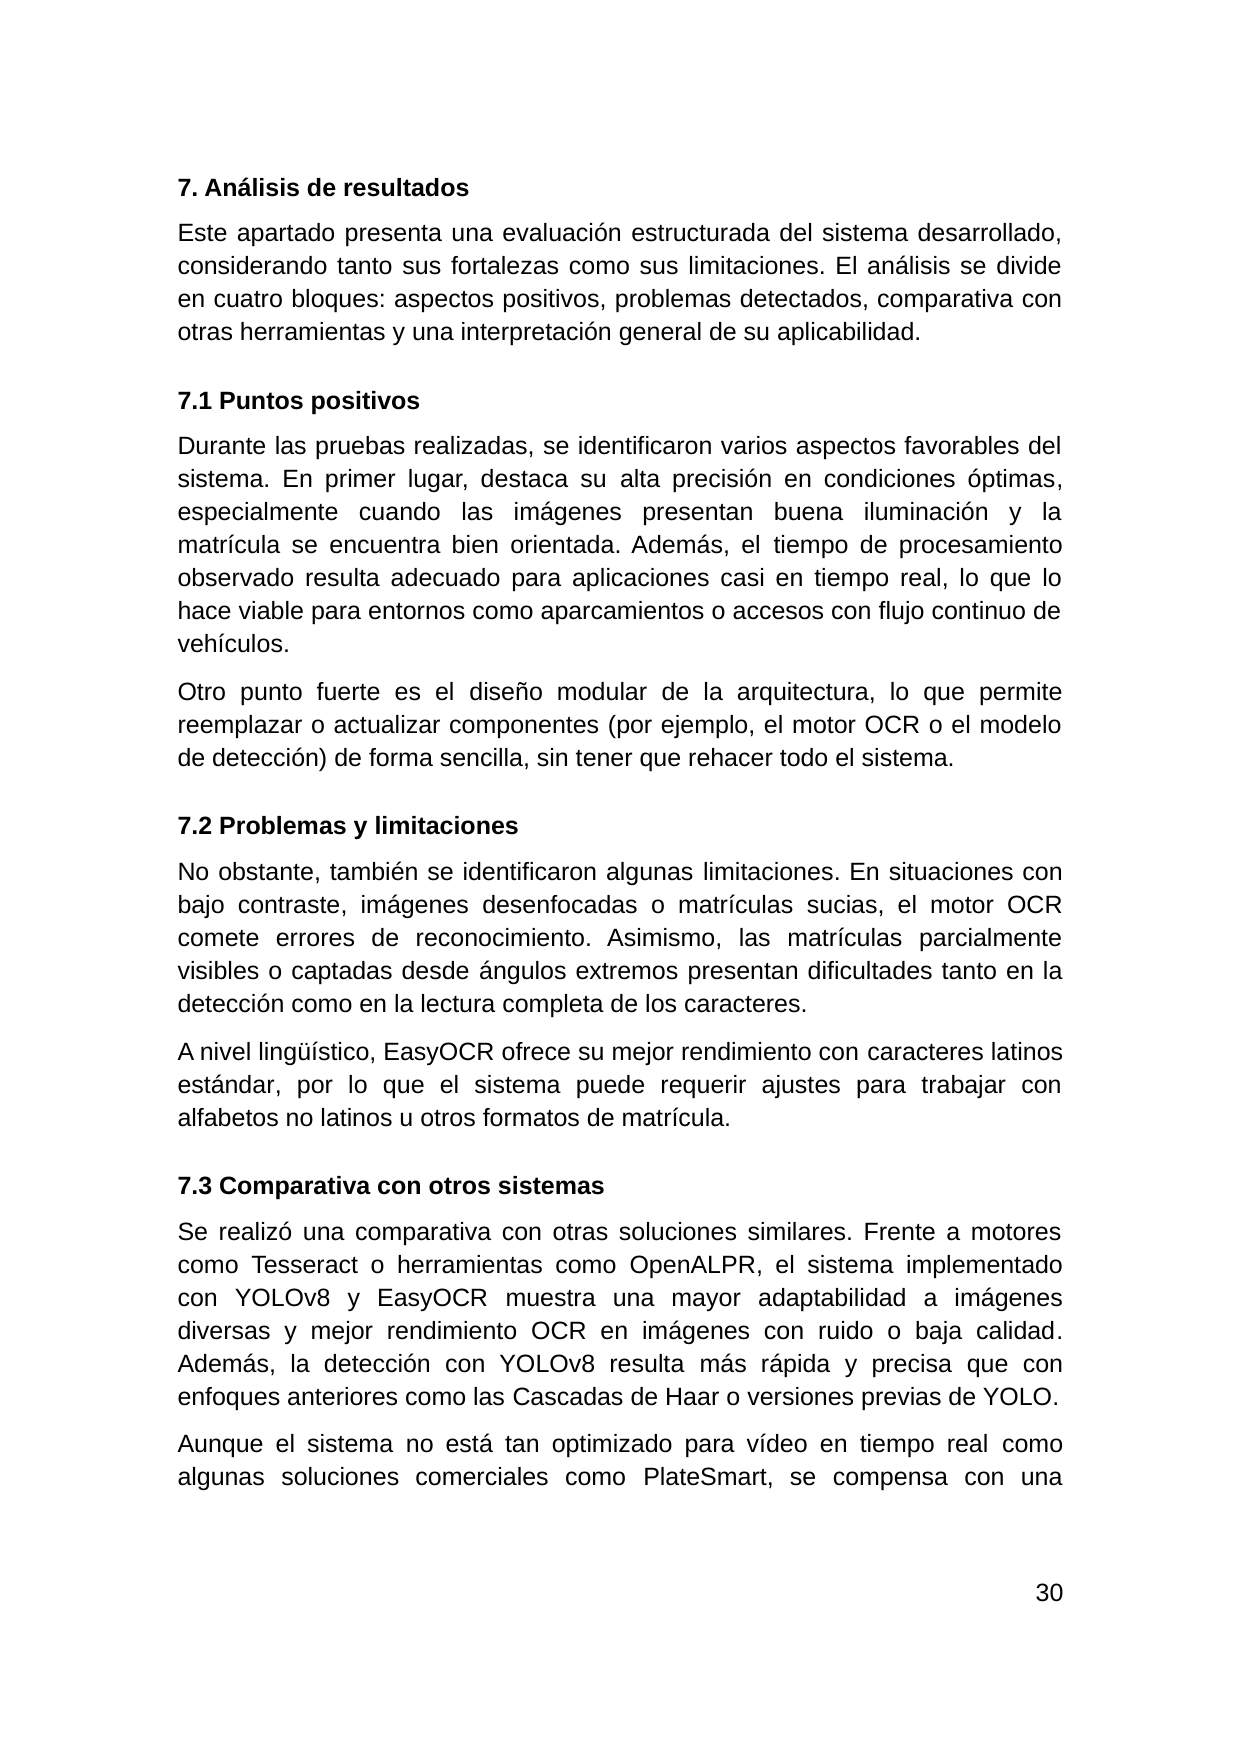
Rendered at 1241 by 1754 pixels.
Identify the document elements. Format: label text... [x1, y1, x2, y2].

subtitle 7. Análisis de resultados [177, 173, 1063, 201]
subtitle 7.1 Puntos positivos [177, 386, 1063, 414]
subtitle 7.2 Problemas y limitaciones [177, 811, 1063, 840]
text Se realizó una comparativa con otras soluciones similares. Frente a motores como Tesseract o herramientas como OpenALPR, el sistema implementado con YOLOv8 y EasyOCR muestra una mayor adaptabilidad a imágenes diversas y mejor rendimiento OCR en imágenes con ruido o baja calidad. Además, la detección con YOLOv8 resulta más rápida y precisa que con enfoques anteriores como las Cascadas de Haar o versiones previas de YOLO. [177, 1217, 1063, 1410]
text A nivel lingüístico, EasyOCR ofrece su mejor rendimiento con caracteres latinos estándar, por lo que el sistema puede requerir ajustes para trabajar con alfabetos no latinos u otros formatos de matrícula. [177, 1037, 1063, 1131]
text Durante las pruebas realizadas, se identificaron varios aspectos favorables del sistema. En primer lugar, destaca su alta precisión en condiciones óptimas, especialmente cuando las imágenes presentan buena iluminación y la matrícula se encuentra bien orientada. Además, el tiempo de procesamiento observado resulta adecuado para aplicaciones casi en tiempo real, lo que lo hace viable para entornos como aparcamientos o accesos con flujo continuo de vehículos. [177, 431, 1063, 658]
subtitle 7.3 Comparativa con otros sistemas [177, 1171, 1063, 1200]
text No obstante, también se identificaron algunas limitaciones. En situaciones con bajo contraste, imágenes desenfocadas o matrículas sucias, el motor OCR comete errores de reconocimiento. Asimismo, las matrículas parcialmente visibles o captadas desde ángulos extremos presentan dificultades tanto en la detección como en la lectura completa de los caracteres. [177, 857, 1063, 1018]
text Este apartado presenta una evaluación estructurada del sistema desarrollado, considerando tanto sus fortalezas como sus limitaciones. El análisis se divide en cuatro bloques: aspectos positivos, problemas detectados, comparativa con otras herramientas y una interpretación general de su aplicabilidad. [177, 218, 1063, 346]
text Otro punto fuerte es el diseño modular de la arquitectura, lo que permite reemplazar o actualizar componentes (por ejemplo, el motor OCR o el modelo de detección) de forma sencilla, sin tener que rehacer todo el sistema. [177, 677, 1063, 772]
text Aunque el sistema no está tan optimizado para vídeo en tiempo real como algunas soluciones comerciales como PlateSmart, se compensa con una [177, 1429, 1063, 1491]
